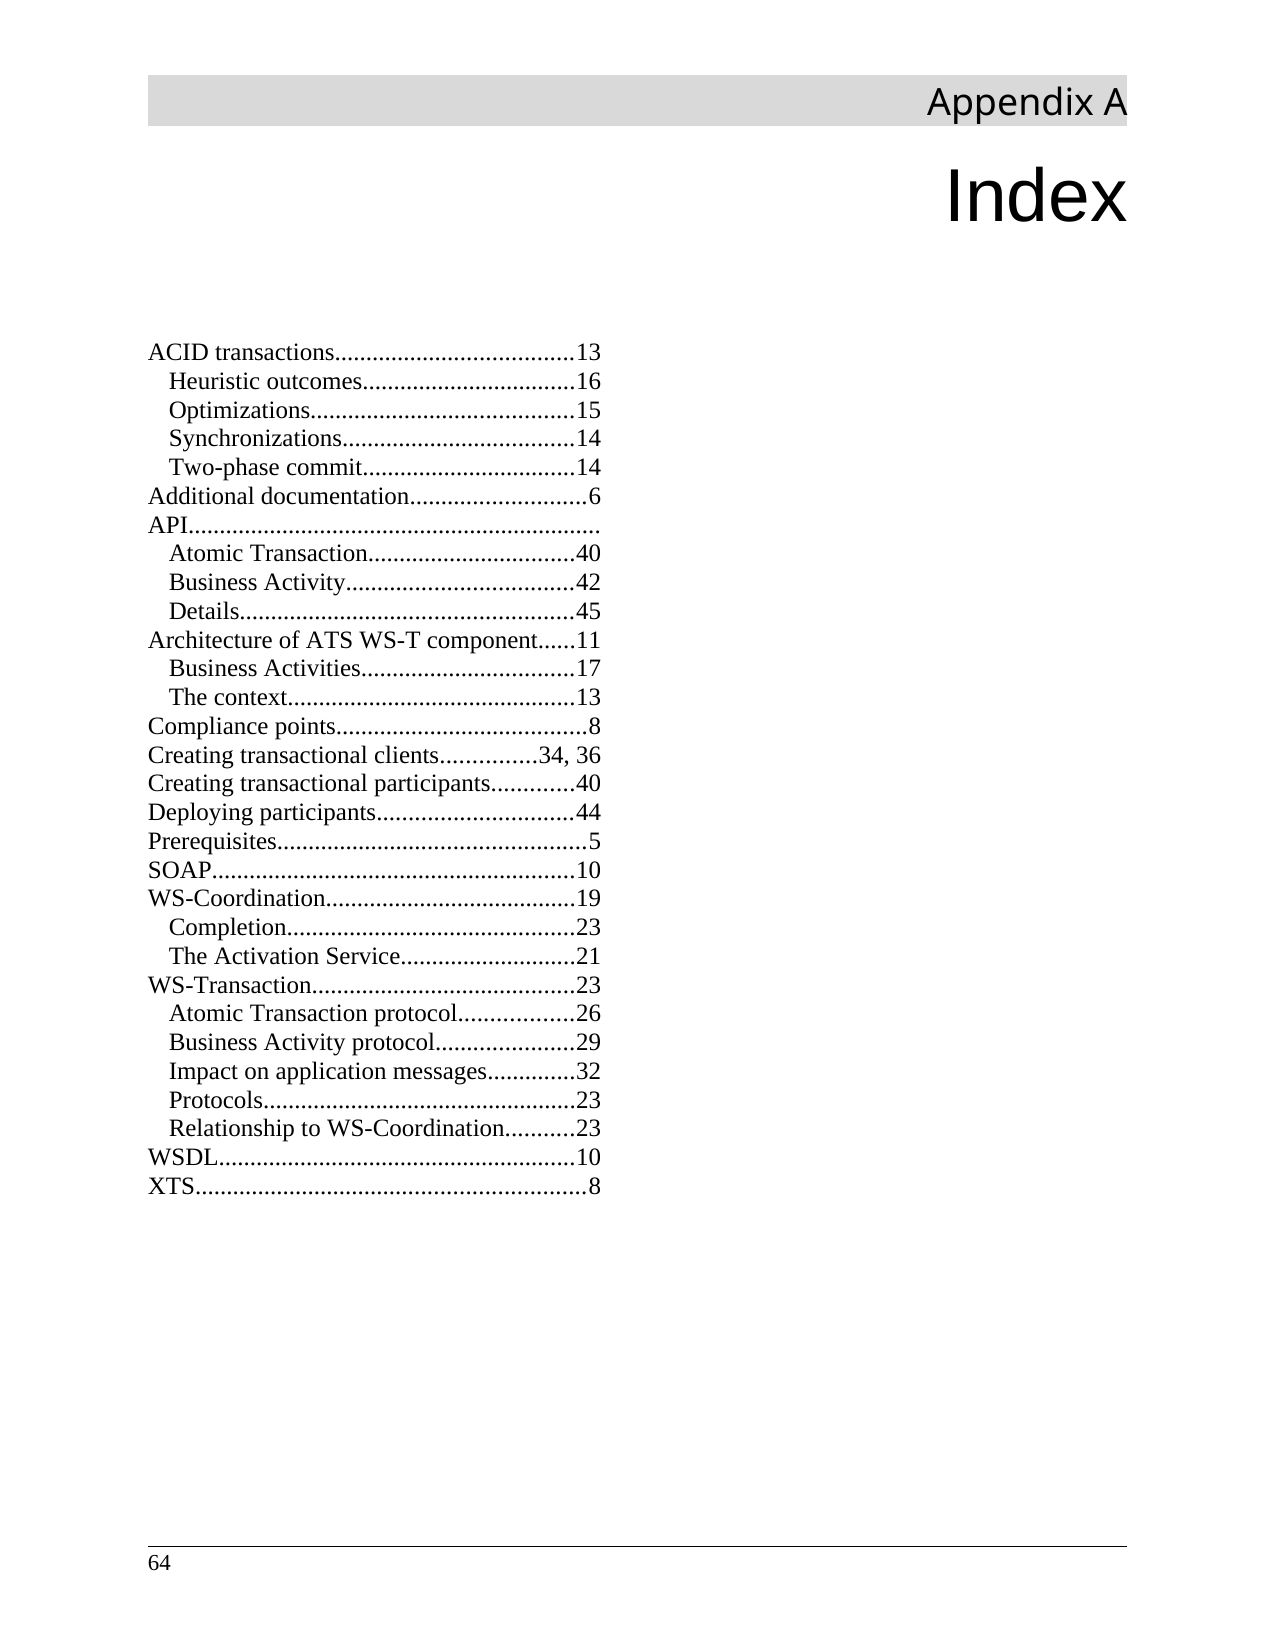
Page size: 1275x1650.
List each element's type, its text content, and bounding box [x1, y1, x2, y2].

text The Activation Service 21 [168, 941, 601, 970]
text Atomic Transaction 40 [168, 538, 601, 567]
text Atomic Transaction protocol 26 [168, 998, 601, 1027]
text Compliance points 8 [148, 711, 601, 740]
text Synchronizations 14 [168, 423, 601, 452]
text Protocols 23 [168, 1085, 601, 1113]
text WSDL 10 [148, 1142, 601, 1171]
text The context 13 [168, 682, 601, 711]
text Heuristic outcomes 16 [168, 366, 601, 395]
text Two-phase commit 14 [168, 452, 601, 481]
text Completion 23 [168, 912, 601, 941]
text XTS 8 [148, 1171, 601, 1200]
text Additional documentation 6 [148, 481, 601, 510]
text Creating transactional clients 34, 36 [148, 740, 601, 768]
text Optimizations 15 [168, 395, 601, 423]
text Impact on application messages 32 [168, 1056, 601, 1085]
text WS-Transaction 23 [148, 970, 601, 998]
text Architecture of ATS WS-T component 11 [148, 625, 601, 653]
text SOAP 10 [148, 855, 601, 883]
text Relationship to WS-Coordination 23 [168, 1113, 601, 1142]
text Prerequisites 5 [148, 826, 601, 855]
text Creating transactional participants 40 [148, 768, 601, 797]
title Index [263, 151, 1127, 237]
text WS-Coordination 19 [148, 883, 601, 912]
text ACID transactions 13 [148, 337, 601, 366]
text Details 45 [168, 596, 601, 625]
text Deploying participants 44 [148, 797, 601, 826]
text Business Activities 17 [168, 653, 601, 682]
text Business Activity protocol 29 [168, 1027, 601, 1056]
text Business Activity 42 [168, 567, 601, 596]
text API [148, 510, 601, 538]
